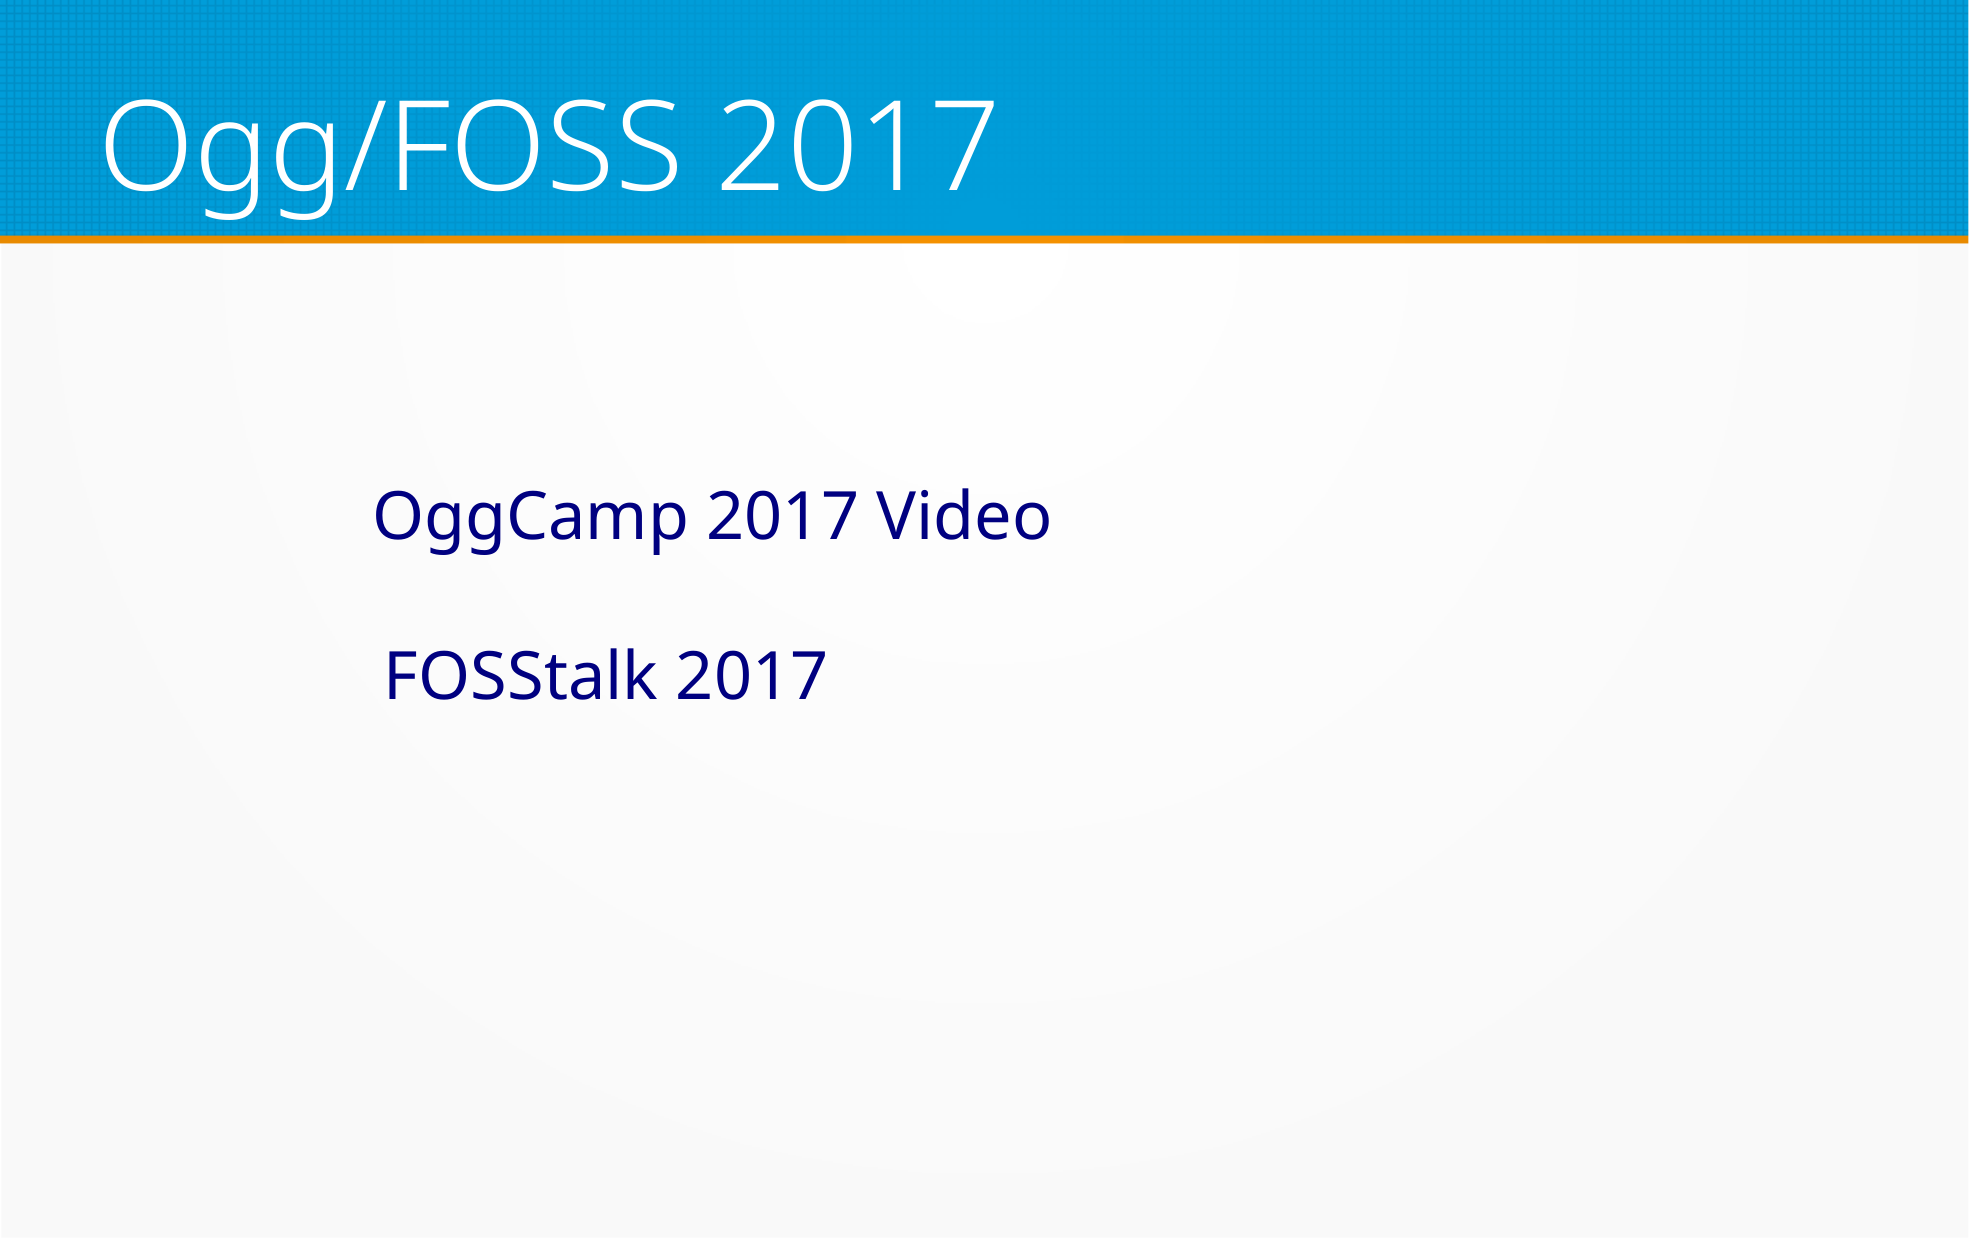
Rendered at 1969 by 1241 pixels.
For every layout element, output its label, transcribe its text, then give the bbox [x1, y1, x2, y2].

picture [0, 236, 1969, 1241]
title Ogg/FOSS 2017 [98, 19, 1870, 227]
text_box OggCamp 2017 Video [366, 466, 1205, 562]
text_box FOSStalk 2017 [377, 625, 1040, 721]
